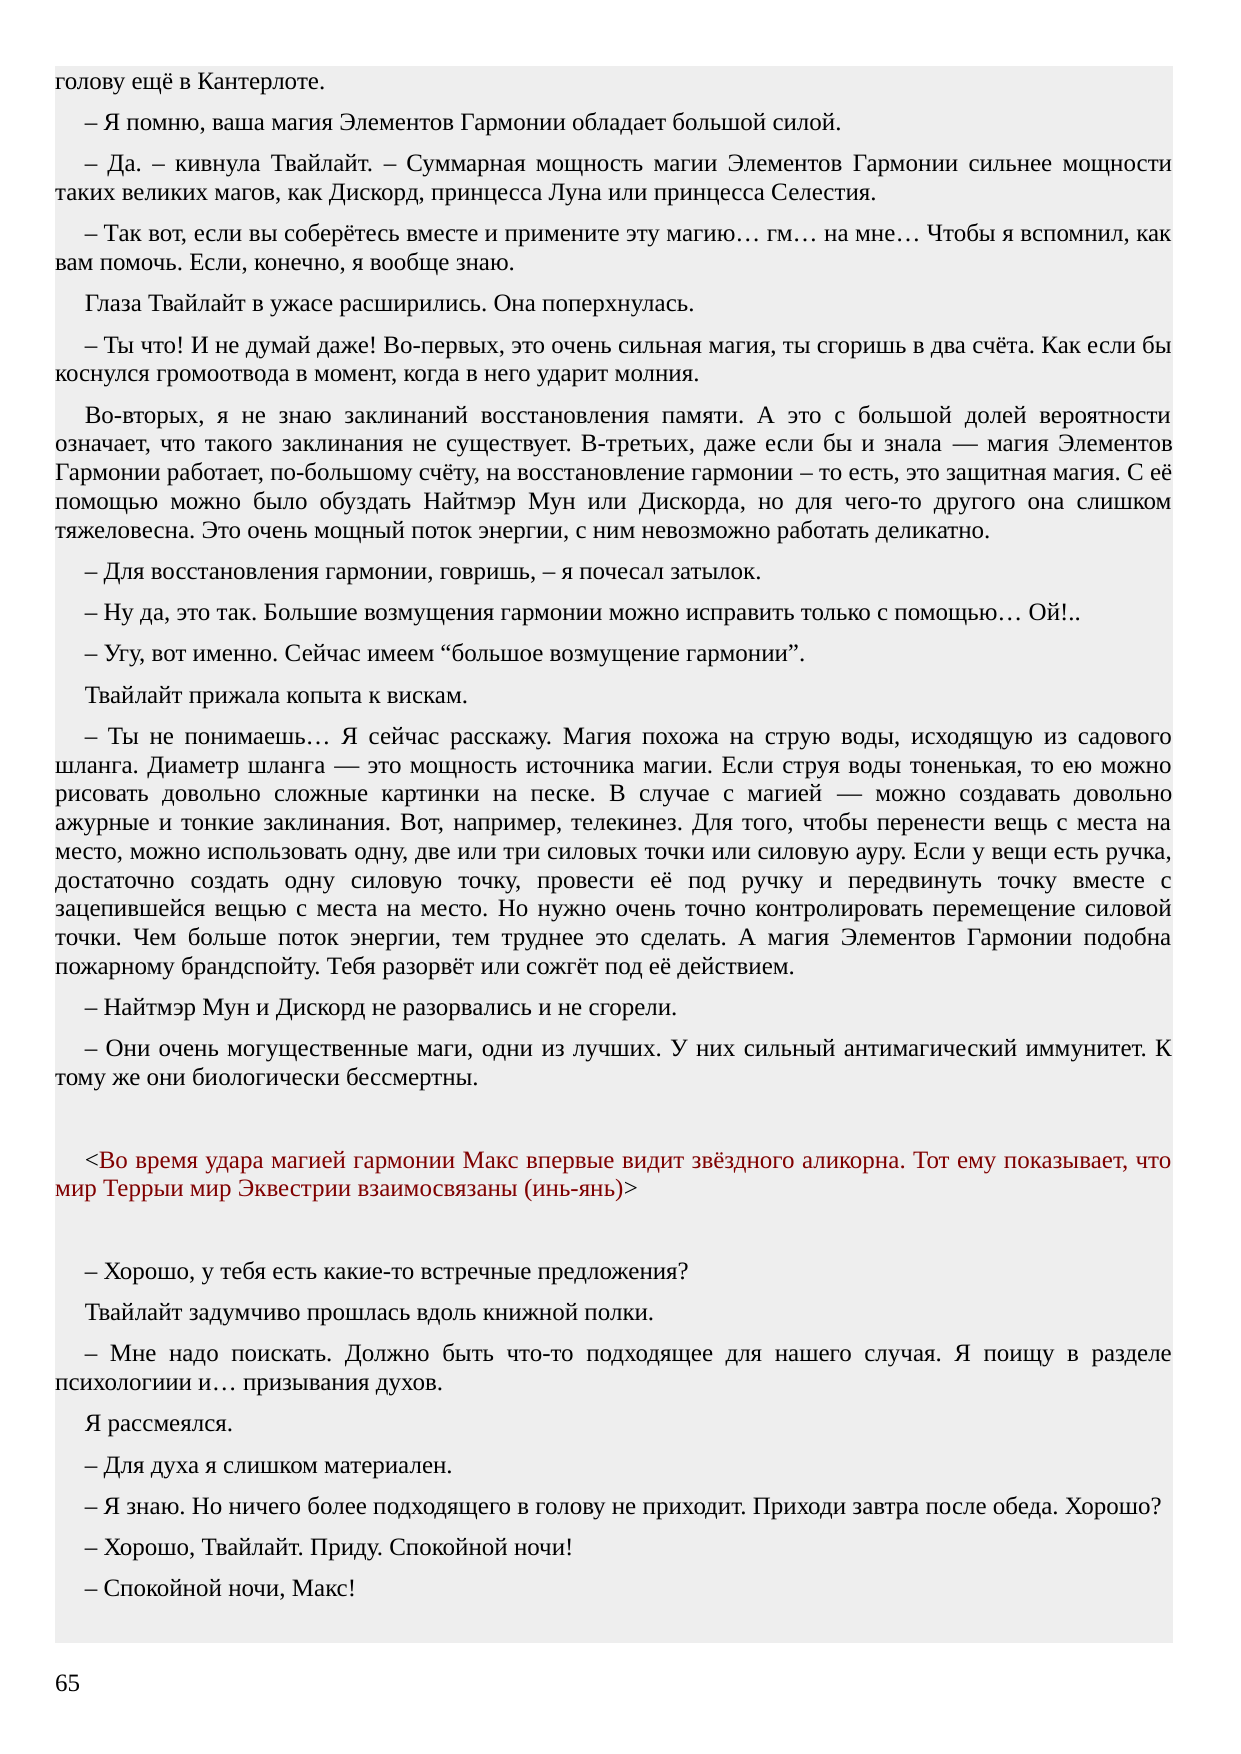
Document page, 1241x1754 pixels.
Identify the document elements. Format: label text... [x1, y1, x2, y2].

text Твайлайт задумчиво прошлась вдоль книжной полки. [55, 1297, 1173, 1326]
text – Для восстановления гармонии, говришь, – я почесал затылок. [55, 556, 1173, 585]
text Во-вторых, я не знаю заклинаний восстановления памяти. А это с большой долей вероятности означает, что такого заклинания не существует. В-третьих, даже если бы и знала — магия Элементов Гармонии работает, по-большому счёту, на восстановление гармонии – то есть, это защитная магия. С её помощью можно было обуздать Найтмэр Мун или Дискорда, но для чего-то другого она слишком тяжеловесна. Это очень мощный поток энергии, с ним невозможно работать деликатно. [55, 400, 1173, 543]
text – Они очень могущественные маги, одни из лучших. У них сильный антимагический иммунитет. К тому же они биологически бессмертны. [55, 1033, 1173, 1091]
text – Хорошо, у тебя есть какие-то встречные предложения? [55, 1256, 1173, 1285]
text – Найтмэр Мун и Дискорд не разорвались и не сгорели. [55, 992, 1173, 1021]
text – Ты что! И не думай даже! Во-первых, это очень сильная магия, ты сгоришь в два счёта. Как если бы коснулся громоотвода в момент, когда в него ударит молния. [55, 330, 1173, 387]
text – Я знаю. Но ничего более подходящего в голову не приходит. Приходи завтра после обеда. Хорошо? [55, 1491, 1173, 1520]
text <Во время удара магией гармонии Макс впервые видит звёздного аликорна. Тот ему показывает, что мир Террыи мир Эквестрии взаимосвязаны (инь-янь)> [55, 1145, 1173, 1202]
text – Ты не понимаешь… Я сейчас расскажу. Магия похожа на струю воды, исходящую из садового шланга. Диаметр шланга — это мощность источника магии. Если струя воды тоненькая, то ею можно рисовать довольно сложные картинки на песке. В случае с магией — можно создавать довольно ажурные и тонкие заклинания. Вот, например, телекинез. Для того, чтобы перенести вещь с места на место, можно использовать одну, две или три силовых точки или силовую ауру. Если у вещи есть ручка, достаточно создать одну силовую точку, провести её под ручку и передвинуть точку вместе с зацепившейся вещью с места на место. Но нужно очень точно контролировать перемещение силовой точки. Чем больше поток энергии, тем труднее это сделать. А магия Элементов Гармонии подобна пожарному брандспойту. Тебя разорвёт или сожгёт под её действием. [55, 721, 1173, 980]
text – Хорошо, Твайлайт. Приду. Спокойной ночи! [55, 1532, 1173, 1561]
text Твайлайт прижала копыта к вискам. [55, 680, 1173, 708]
text – Угу, вот именно. Сейчас имеем “большое возмущение гармонии”. [55, 638, 1173, 667]
text – Для духа я слишком материален. [55, 1450, 1173, 1478]
text – Я помню, ваша магия Элементов Гармонии обладает большой силой. [55, 107, 1173, 136]
text – Да. – кивнула Твайлайт. – Суммарная мощность магии Элементов Гармонии сильнее мощности таких великих магов, как Дискорд, принцесса Луна или принцесса Селестия. [55, 148, 1173, 206]
text – Ну да, это так. Большие возмущения гармонии можно исправить только с помощью… Ой!.. [55, 597, 1173, 626]
text – Спокойной ночи, Макс! [55, 1573, 1173, 1602]
text Я рассмеялся. [55, 1408, 1173, 1437]
text голову ещё в Кантерлоте. [55, 66, 1173, 95]
text – Мне надо поискать. Должно быть что-то подходящее для нашего случая. Я поищу в разделе психологиии и… призывания духов. [55, 1338, 1173, 1396]
text – Так вот, если вы соберётесь вместе и примените эту магию… гм… на мне… Чтобы я вспомнил, как вам помочь. Если, конечно, я вообще знаю. [55, 218, 1173, 276]
text Глаза Твайлайт в ужасе расширились. Она поперхнулась. [55, 288, 1173, 317]
